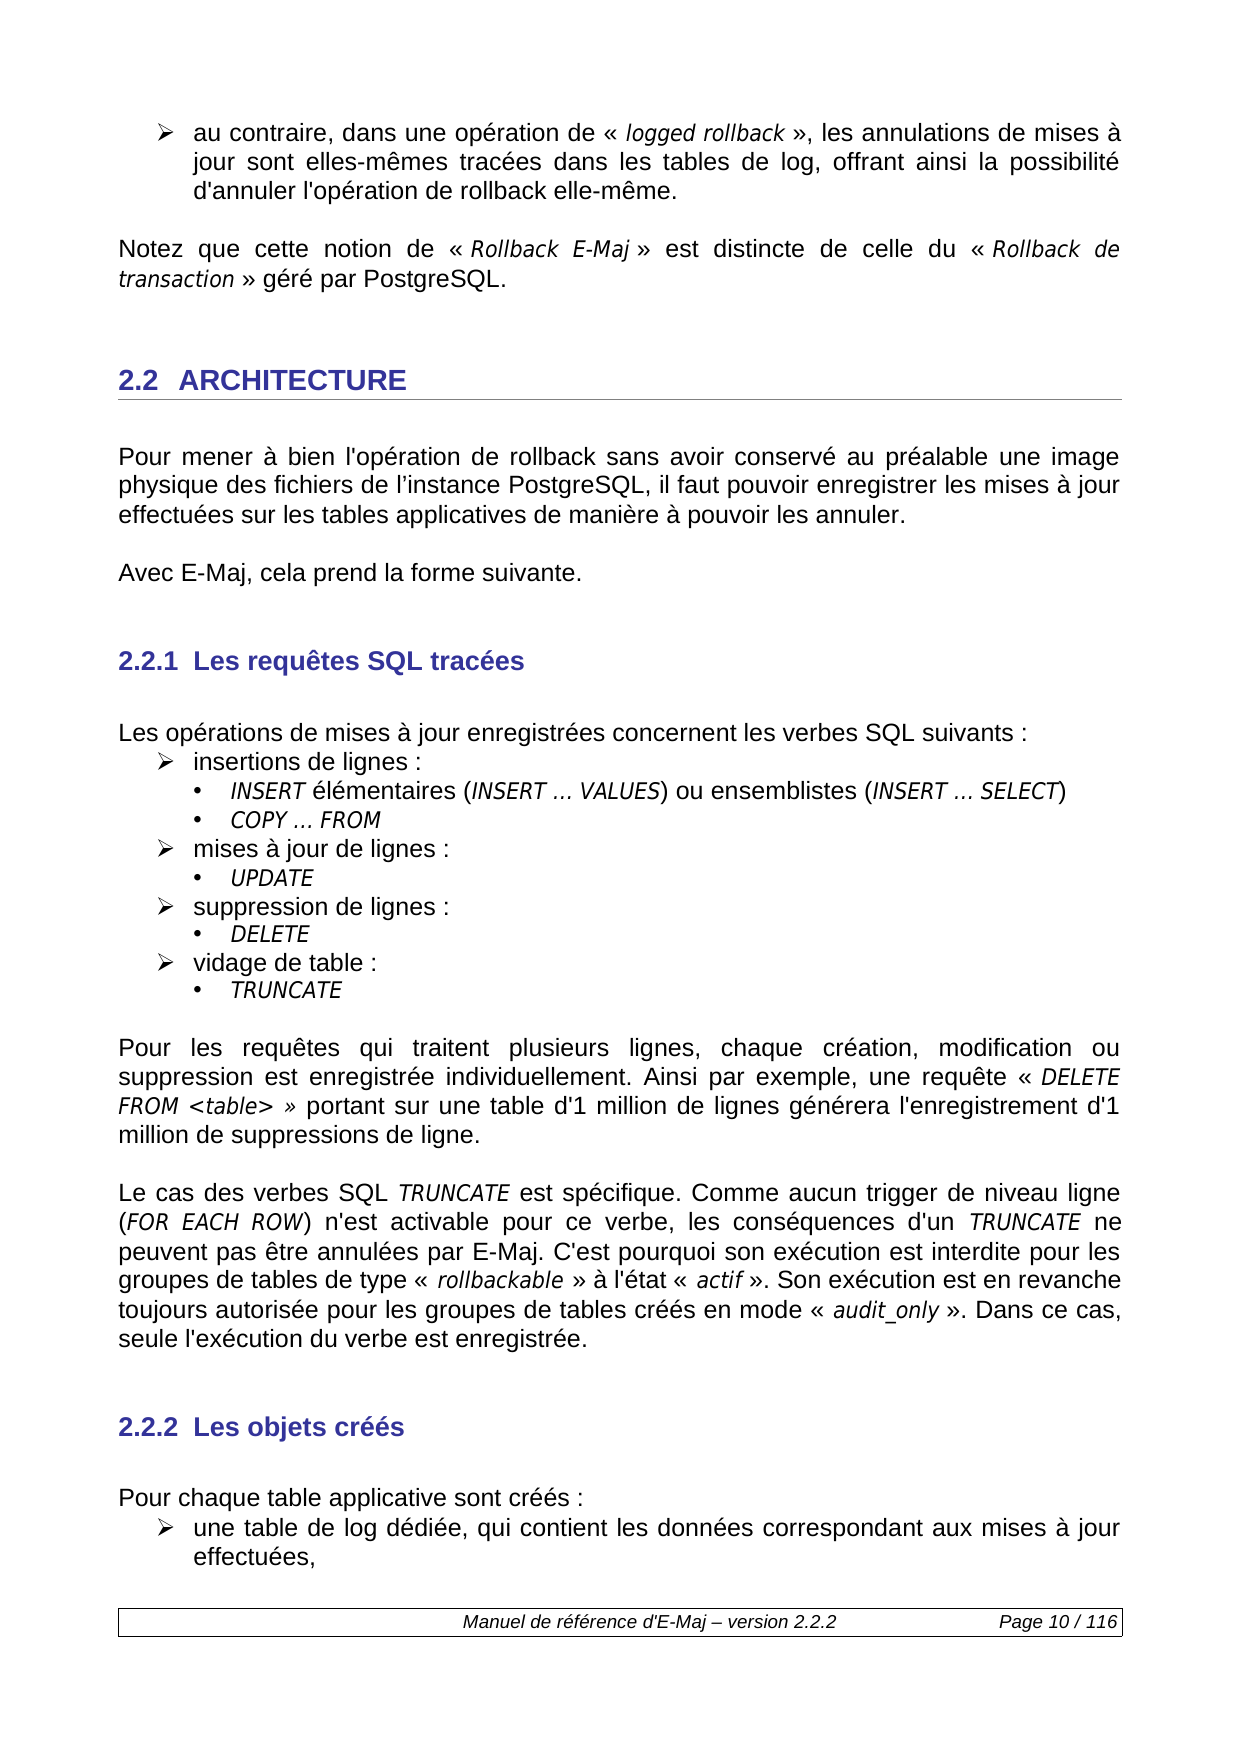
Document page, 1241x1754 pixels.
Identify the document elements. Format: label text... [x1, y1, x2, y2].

text Le cas des verbes SQL TRUNCATE est spécifique. Comme aucun trigger de niveau ligne (FOR EACH ROW) n'est activable pour ce verbe, les conséquences d'un TRUNCATE ne peuvent pas être annulées par E-Maj. C'est pourquoi son exécution est interdite pour les groupes de tables de type « rollbackable » à l'état « actif ». Son exécution est en revanche toujours autorisée pour les groupes de tables créés en mode « audit_only ». Dans ce cas, seule l'exécution du verbe est enregistrée. [118, 1178, 1122, 1353]
subtitle Architecture [118, 363, 1122, 399]
text Pour les requêtes qui traitent plusieurs lignes, chaque création, modification ou suppression est enregistrée individuellement. Ainsi par exemple, une requête « DELETE FROM <table> » portant sur une table d'1 million de lignes générera l'enregistrement d'1 million de suppressions de ligne. [118, 1033, 1122, 1149]
list DELETE [193, 921, 1122, 948]
list TRUNCATE [193, 977, 1122, 1004]
list UPDATE [193, 863, 1122, 892]
list vidage de table : [156, 948, 1122, 977]
list mises à jour de lignes : [156, 834, 1122, 863]
list insertions de lignes : [156, 746, 1122, 776]
list au contraire, dans une opération de « logged rollback », les annulations de mises à jour sont elles-mêmes tracées dans les tables de log, offrant ainsi la possibilité d'annuler l'opération de rollback elle-même. [156, 118, 1122, 205]
text Avec E-Maj, cela prend la forme suivante. [118, 558, 1122, 587]
list INSERT élémentaires (INSERT … VALUES) ou ensemblistes (INSERT … SELECT) [193, 776, 1122, 804]
text Pour mener à bien l'opération de rollback sans avoir conservé au préalable une image physique des fichiers de l’instance PostgreSQL, il faut pouvoir enregistrer les mises à jour effectuées sur les tables applicatives de manière à pouvoir les annuler. [118, 441, 1122, 528]
list une table de log dédiée, qui contient les données correspondant aux mises à jour effectuées, [156, 1512, 1122, 1571]
text Pour chaque table applicative sont créés : [118, 1483, 1122, 1512]
subtitle Les requêtes SQL tracées [118, 645, 1122, 676]
text Notez que cette notion de « Rollback E-Maj » est distincte de celle du « Rollback de transaction » géré par PostgreSQL. [118, 234, 1122, 292]
list COPY … FROM [193, 804, 1122, 834]
list suppression de lignes : [156, 892, 1122, 921]
text Les opérations de mises à jour enregistrées concernent les verbes SQL suivants : [118, 717, 1122, 746]
subtitle Les objets créés [118, 1411, 1122, 1442]
